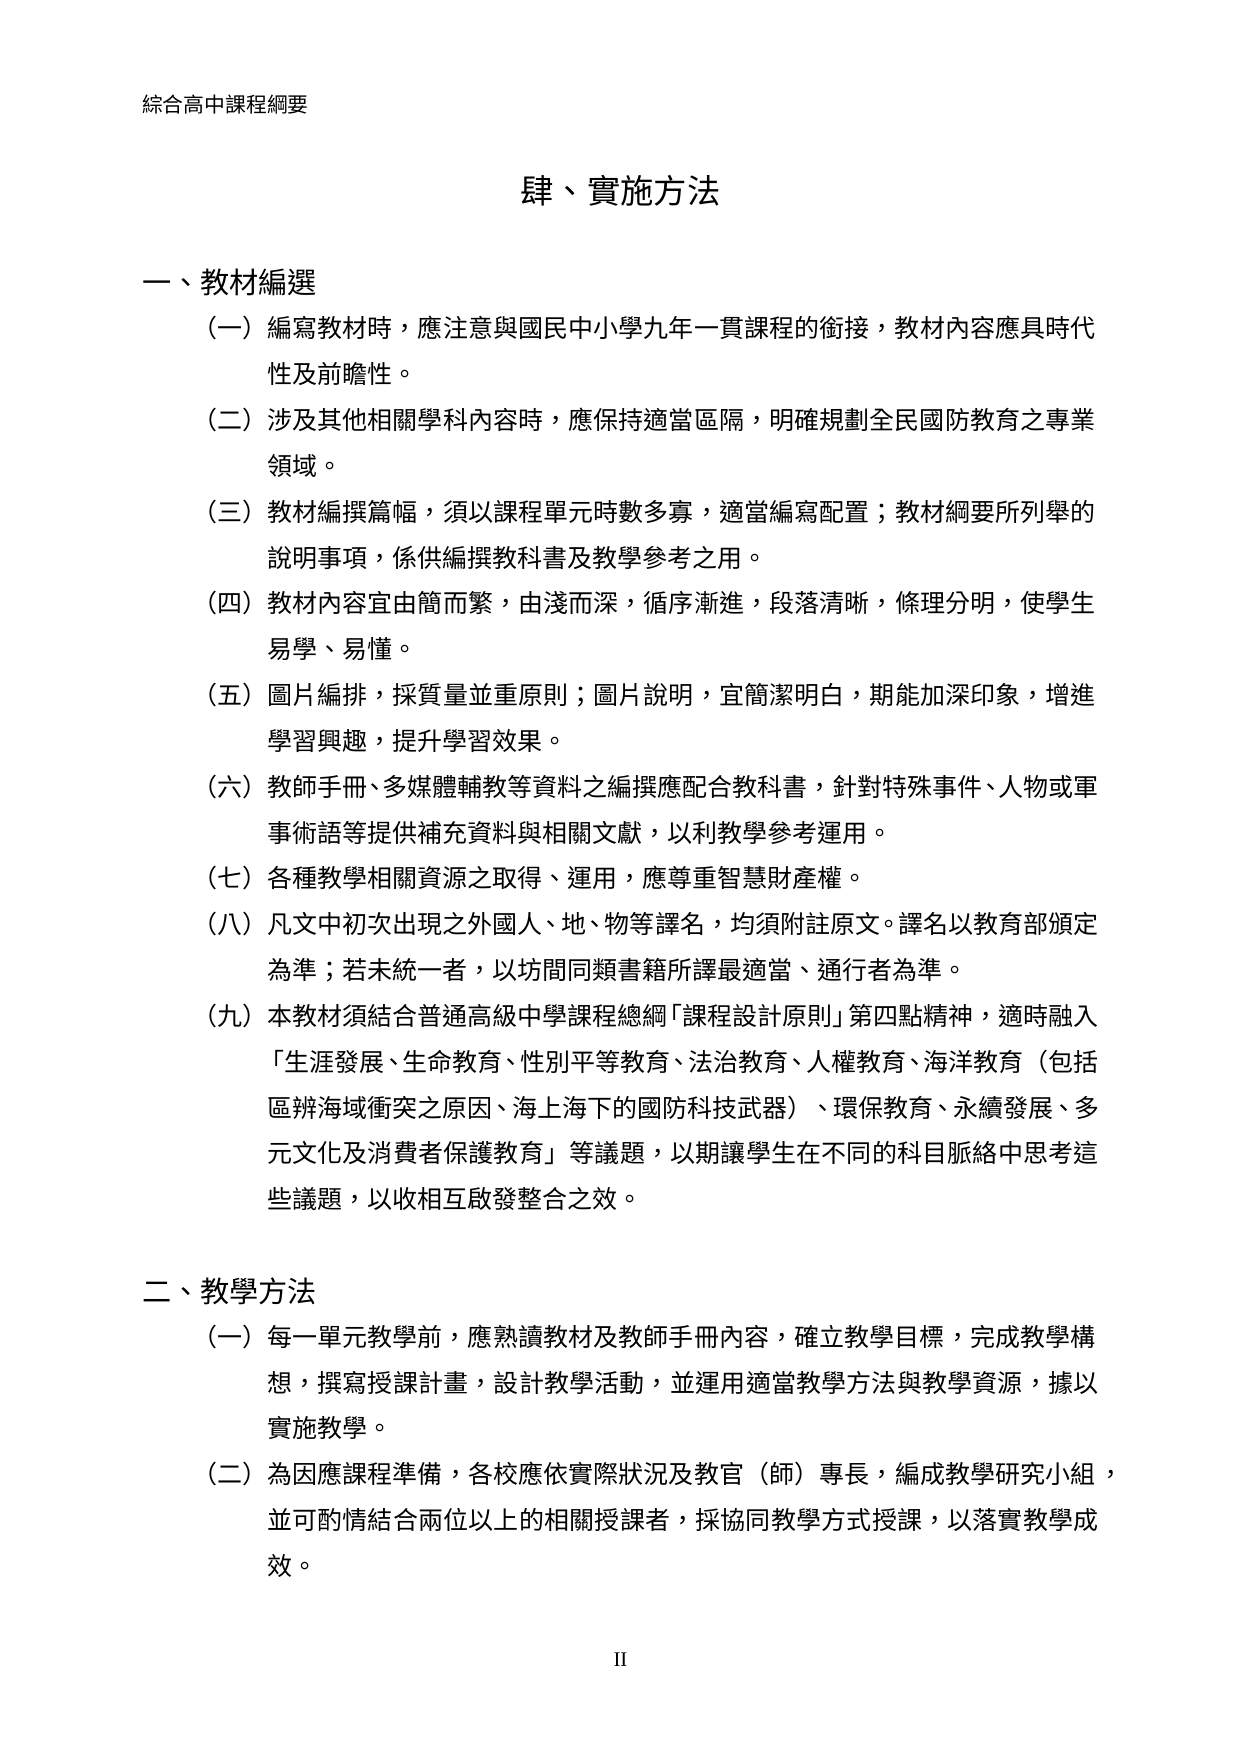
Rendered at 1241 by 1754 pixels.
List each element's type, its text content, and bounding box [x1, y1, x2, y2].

text （一）每一單元教學前，應熟讀教材及教師手冊內容，確立教學目標，完成教學構想，撰寫授課計畫，設計教學活動，並運用適當教學方法與教學資源，據以實施教學。 [192, 1312, 1098, 1450]
text 肆、實施方法 [142, 144, 1098, 235]
text （六）教師手冊、多媒體輔教等資料之編撰應配合教科書，針對特殊事件、人物或軍事術語等提供補充資料與相關文獻，以利教學參考運用。 [192, 762, 1098, 854]
text 二、教學方法 [142, 1267, 1098, 1312]
text （五）圖片編排，採質量並重原則；圖片說明，宜簡潔明白，期能加深印象，增進學習興趣，提升學習效果。 [192, 671, 1098, 762]
text （八）凡文中初次出現之外國人、地、物等譯名，均須附註原文。譯名以教育部頒定為準；若未統一者，以坊間同類書籍所譯最適當、通行者為準。 [192, 900, 1098, 992]
text （二）涉及其他相關學科內容時，應保持適當區隔，明確規劃全民國防教育之專業領域。 [192, 396, 1098, 487]
text （七）各種教學相關資源之取得、運用，應尊重智慧財產權。 [192, 854, 1098, 900]
text （九）本教材須結合普通高級中學課程總綱「課程設計原則」第四點精神，適時融入「生涯發展、生命教育、性別平等教育、法治教育、人權教育、海洋教育（包括區辨海域衝突之原因、海上海下的國防科技武器）、環保教育、永續發展、多元文化及消費者保護教育」等議題，以期讓學生在不同的科目脈絡中思考這些議題，以收相互啟發整合之效。 [192, 992, 1098, 1221]
text （三）教材編撰篇幅，須以課程單元時數多寡，適當編寫配置；教材綱要所列舉的說明事項，係供編撰教科書及教學參考之用。 [192, 487, 1098, 579]
text （二）為因應課程準備，各校應依實際狀況及教官（師）專長，編成教學研究小組，並可酌情結合兩位以上的相關授課者，採協同教學方式授課，以落實教學成效。 [192, 1450, 1098, 1587]
text （一）編寫教材時，應注意與國民中小學九年一貫課程的銜接，教材內容應具時代性及前瞻性。 [192, 304, 1098, 396]
text （四）教材內容宜由簡而繁，由淺而深，循序漸進，段落清晰，條理分明，使學生易學、易懂。 [192, 579, 1098, 671]
text 一、教材編選 [142, 258, 1098, 304]
